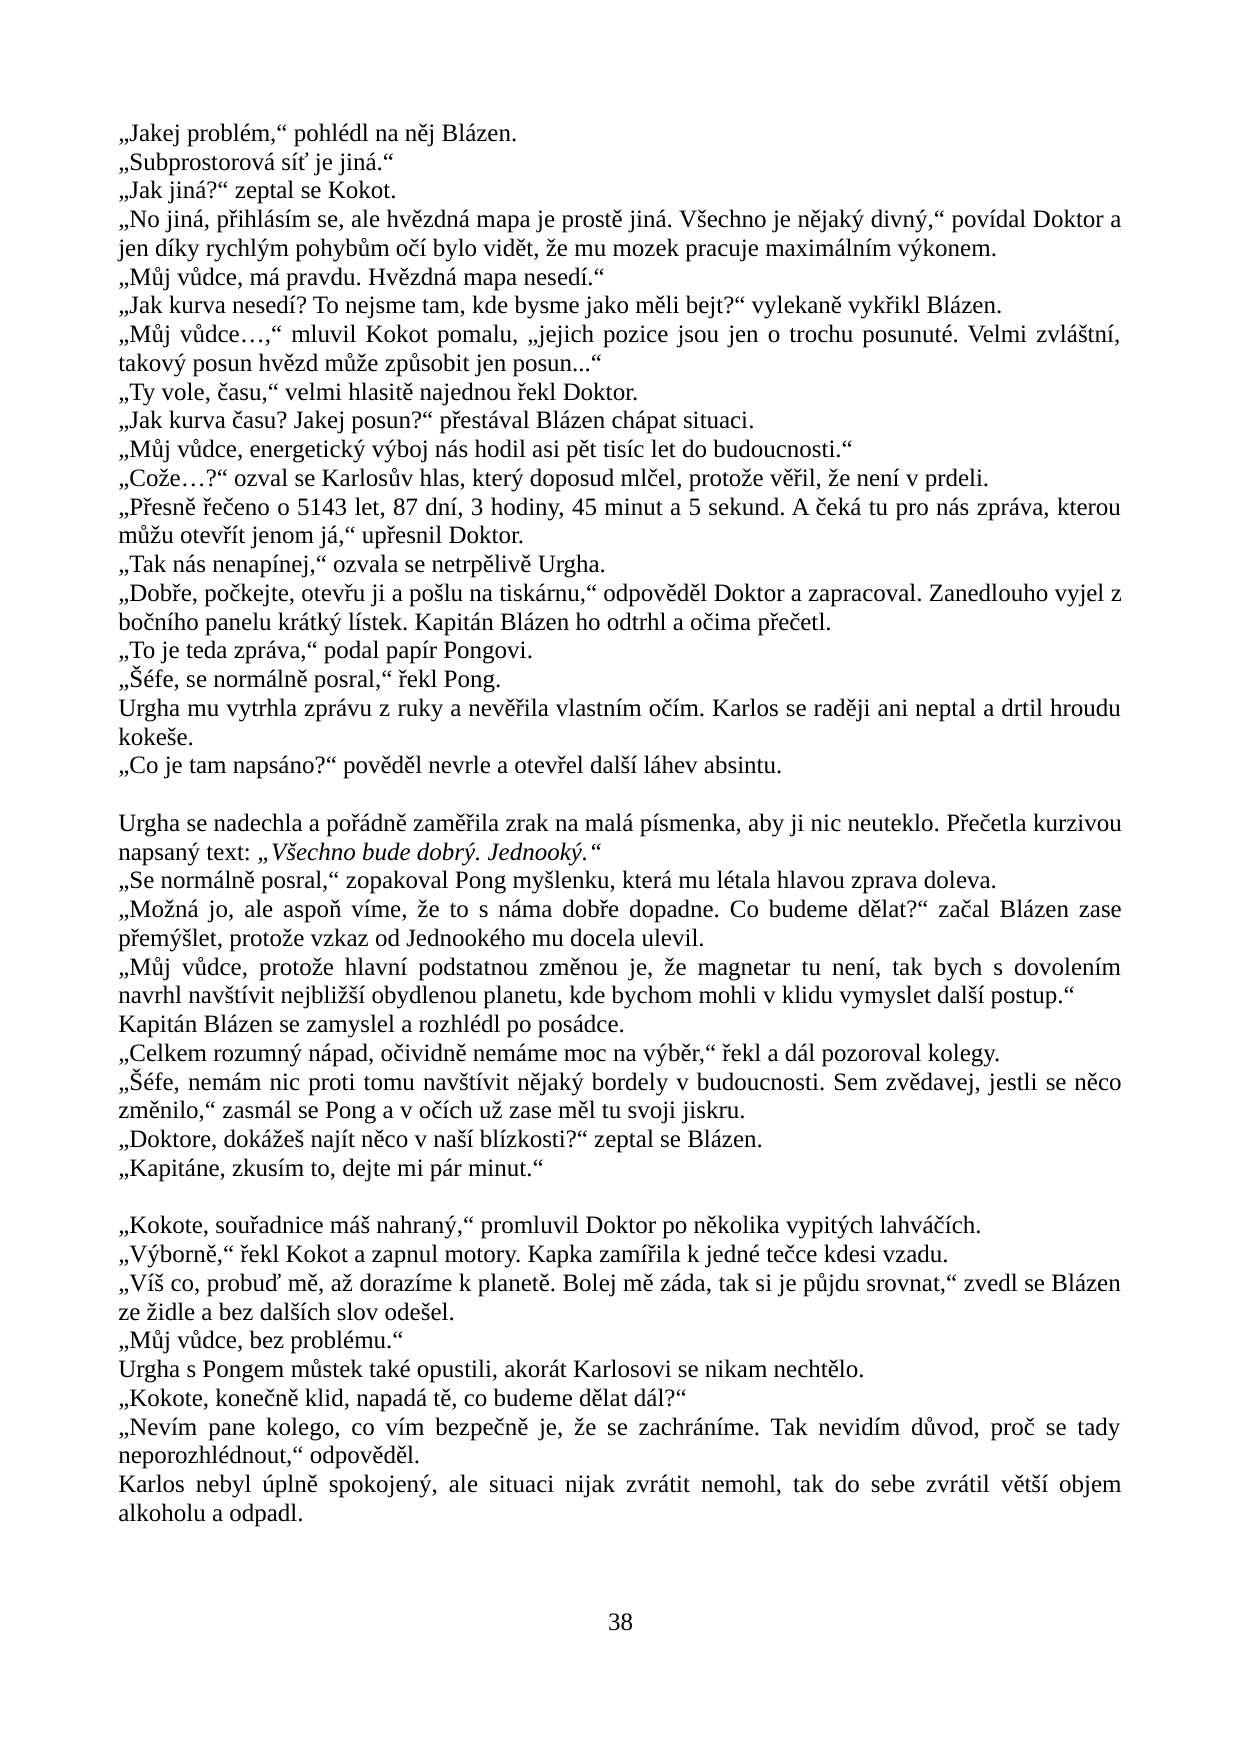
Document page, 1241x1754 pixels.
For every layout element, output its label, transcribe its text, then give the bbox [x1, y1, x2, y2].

text „Jakej problém,“ pohlédl na něj Blázen. [118, 118, 1122, 147]
text „To je teda zpráva,“ podal papír Pongovi. [118, 636, 1122, 664]
text „Nevím pane kolego, co vím bezpečně je, že se zachráníme. Tak nevidím důvod, proč se tady neporozhlédnout,“ odpověděl. [118, 1412, 1122, 1469]
text „Ty vole, času,“ velmi hlasitě najednou řekl Doktor. [118, 377, 1122, 406]
text „No jiná, přihlásím se, ale hvězdná mapa je prostě jiná. Všechno je nějaký divný,“ povídal Doktor a jen díky rychlým pohybům očí bylo vidět, že mu mozek pracuje maximálním výkonem. [118, 204, 1122, 262]
text Urgha s Pongem můstek také opustili, akorát Karlosovi se nikam nechtělo. [118, 1354, 1122, 1383]
text „Kapitáne, zkusím to, dejte mi pár minut.“ [118, 1153, 1122, 1182]
text „Jak kurva času? Jakej posun?“ přestával Blázen chápat situaci. [118, 406, 1122, 434]
text „Můj vůdce…,“ mluvil Kokot pomalu, „jejich pozice jsou jen o trochu posunuté. Velmi zvláštní, takový posun hvězd může způsobit jen posun...“ [118, 319, 1122, 377]
text „Jak jiná?“ zeptal se Kokot. [118, 176, 1122, 204]
text Kapitán Blázen se zamyslel a rozhlédl po posádce. [118, 1009, 1122, 1038]
text „Víš co, probuď mě, až dorazíme k planetě. Bolej mě záda, tak si je půjdu srovnat,“ zvedl se Blázen ze židle a bez dalších slov odešel. [118, 1268, 1122, 1326]
text „Přesně řečeno o 5143 let, 87 dní, 3 hodiny, 45 minut a 5 sekund. A čeká tu pro nás zpráva, kterou můžu otevřít jenom já,“ upřesnil Doktor. [118, 492, 1122, 549]
text Karlos nebyl úplně spokojený, ale situaci nijak zvrátit nemohl, tak do sebe zvrátil větší objem alkoholu a odpadl. [118, 1469, 1122, 1527]
text „Doktore, dokážeš najít něco v naší blízkosti?“ zeptal se Blázen. [118, 1124, 1122, 1153]
text „Dobře, počkejte, otevřu ji a pošlu na tiskárnu,“ odpověděl Doktor a zapracoval. Zanedlouho vyjel z bočního panelu krátký lístek. Kapitán Blázen ho odtrhl a očima přečetl. [118, 578, 1122, 636]
text „Můj vůdce, protože hlavní podstatnou změnou je, že magnetar tu není, tak bych s dovolením navrhl navštívit nejbližší obydlenou planetu, kde bychom mohli v klidu vymyslet další postup.“ [118, 952, 1122, 1009]
text „Výborně,“ řekl Kokot a zapnul motory. Kapka zamířila k jedné tečce kdesi vzadu. [118, 1239, 1122, 1268]
text „Tak nás nenapínej,“ ozvala se netrpělivě Urgha. [118, 549, 1122, 578]
text „Můj vůdce, energetický výboj nás hodil asi pět tisíc let do budoucnosti.“ [118, 434, 1122, 463]
text „Subprostorová síť je jiná.“ [118, 147, 1122, 176]
text „Možná jo, ale aspoň víme, že to s náma dobře dopadne. Co budeme dělat?“ začal Blázen zase přemýšlet, protože vzkaz od Jednookého mu docela ulevil. [118, 894, 1122, 952]
text „Cože…?“ ozval se Karlosův hlas, který doposud mlčel, protože věřil, že není v prdeli. [118, 463, 1122, 492]
text „Šéfe, se normálně posral,“ řekl Pong. [118, 664, 1122, 693]
text „Kokote, souřadnice máš nahraný,“ promluvil Doktor po několika vypitých lahváčích. [118, 1211, 1122, 1239]
text Urgha mu vytrhla zprávu z ruky a nevěřila vlastním očím. Karlos se raději ani neptal a drtil hroudu kokeše. [118, 693, 1122, 751]
text „Můj vůdce, má pravdu. Hvězdná mapa nesedí.“ [118, 262, 1122, 291]
text „Jak kurva nesedí? To nejsme tam, kde bysme jako měli bejt?“ vylekaně vykřikl Blázen. [118, 291, 1122, 319]
text Urgha se nadechla a pořádně zaměřila zrak na malá písmenka, aby ji nic neuteklo. Přečetla kurzivou napsaný text: „Všechno bude dobrý. Jednooký.“ [118, 808, 1122, 866]
text „Můj vůdce, bez problému.“ [118, 1326, 1122, 1354]
text „Šéfe, nemám nic proti tomu navštívit nějaký bordely v budoucnosti. Sem zvědavej, jestli se něco změnilo,“ zasmál se Pong a v očích už zase měl tu svoji jiskru. [118, 1067, 1122, 1124]
text „Kokote, konečně klid, napadá tě, co budeme dělat dál?“ [118, 1383, 1122, 1412]
text „Celkem rozumný nápad, očividně nemáme moc na výběr,“ řekl a dál pozoroval kolegy. [118, 1038, 1122, 1067]
text „Co je tam napsáno?“ pověděl nevrle a otevřel další láhev absintu. [118, 751, 1122, 779]
text „Se normálně posral,“ zopakoval Pong myšlenku, která mu létala hlavou zprava doleva. [118, 866, 1122, 894]
